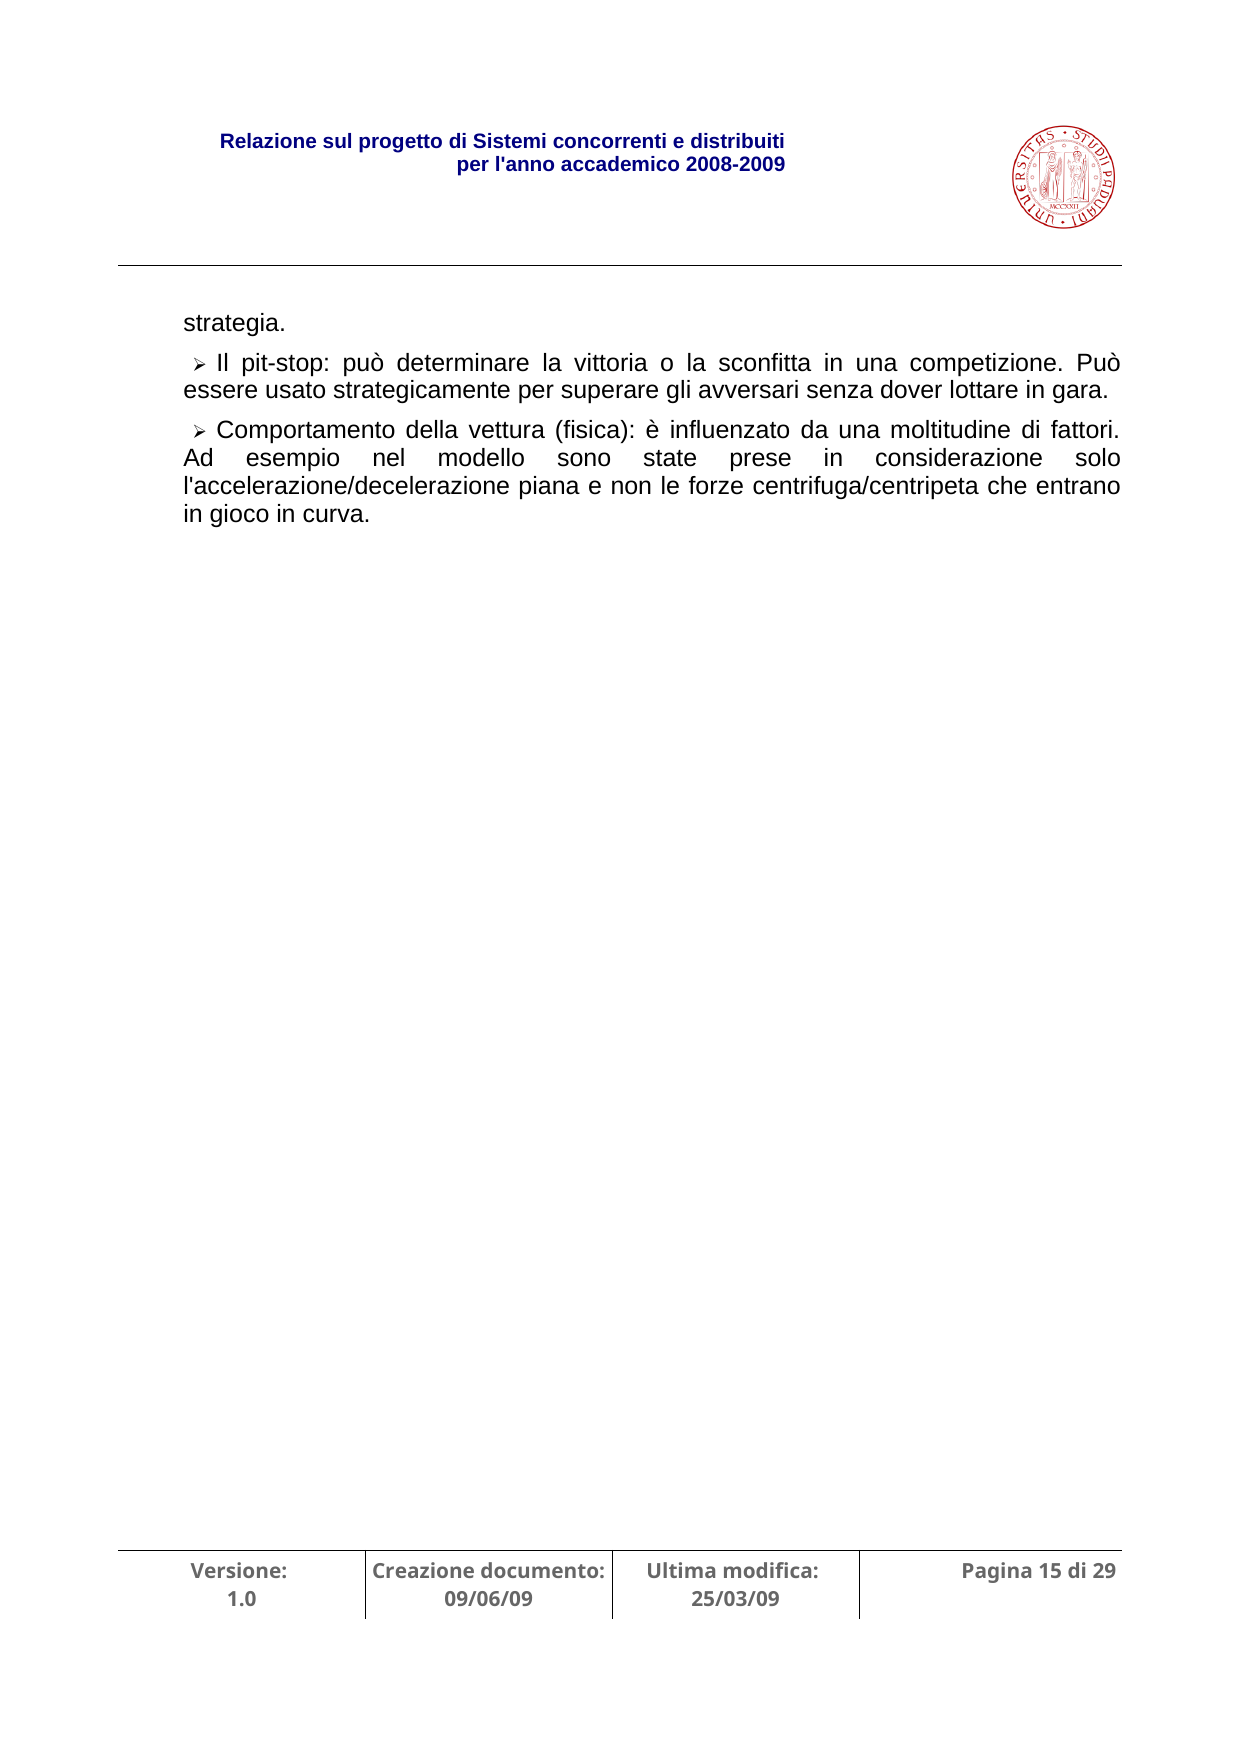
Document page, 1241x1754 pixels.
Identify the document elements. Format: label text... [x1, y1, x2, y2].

list strategia. [183, 309, 1122, 337]
picture [1010, 123, 1117, 231]
list Il pit-stop: può determinare la vittoria o la sconfitta in una competizione. Può essere usato strategicamente per superare gli avversari senza dover lottare in gara. [183, 348, 1122, 404]
list Comportamento della vettura (fisica): è influenzato da una moltitudine di fattori. Ad esempio nel modello sono state prese in considerazione solo l'accelerazione/decelerazione piana e non le forze centrifuga/centripeta che entrano in gioco in curva. [183, 416, 1122, 528]
